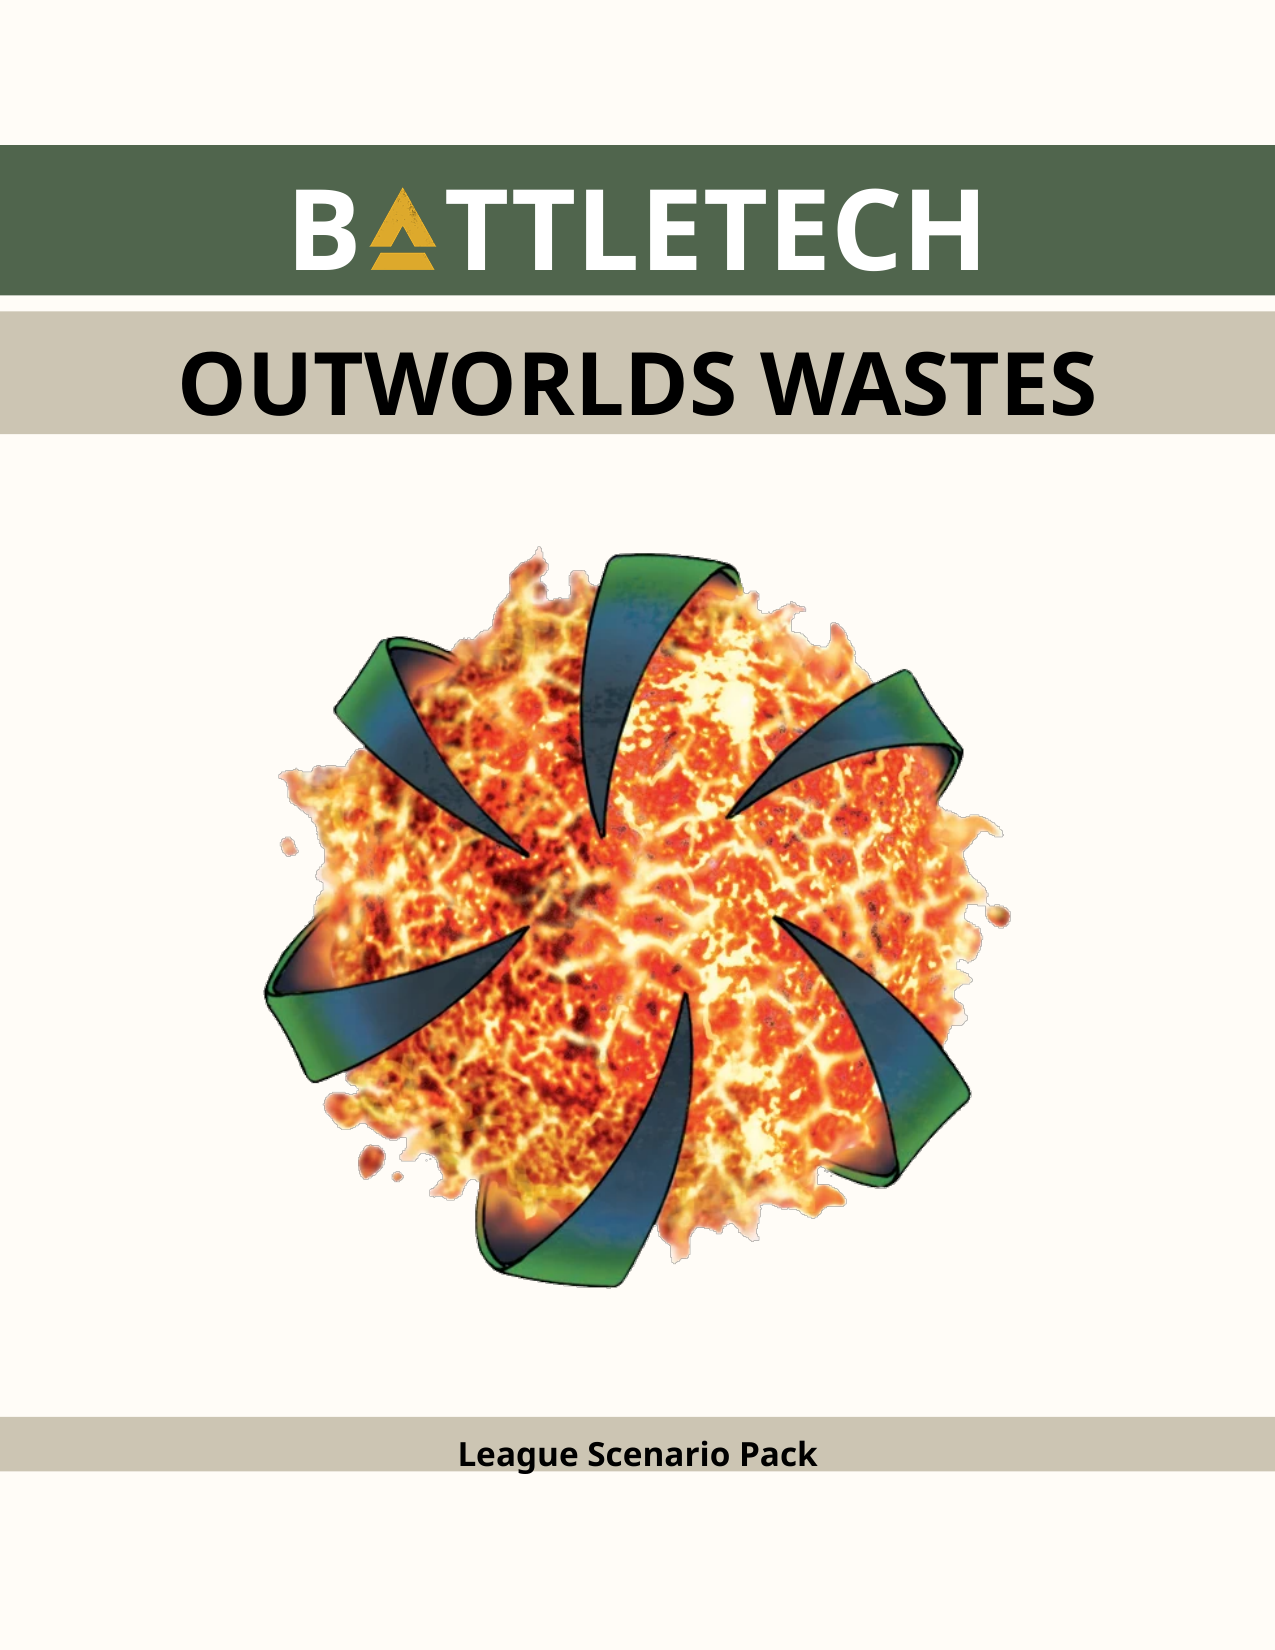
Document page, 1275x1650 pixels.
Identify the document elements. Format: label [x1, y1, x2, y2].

picture [361, 187, 444, 270]
picture [262, 544, 1013, 1294]
